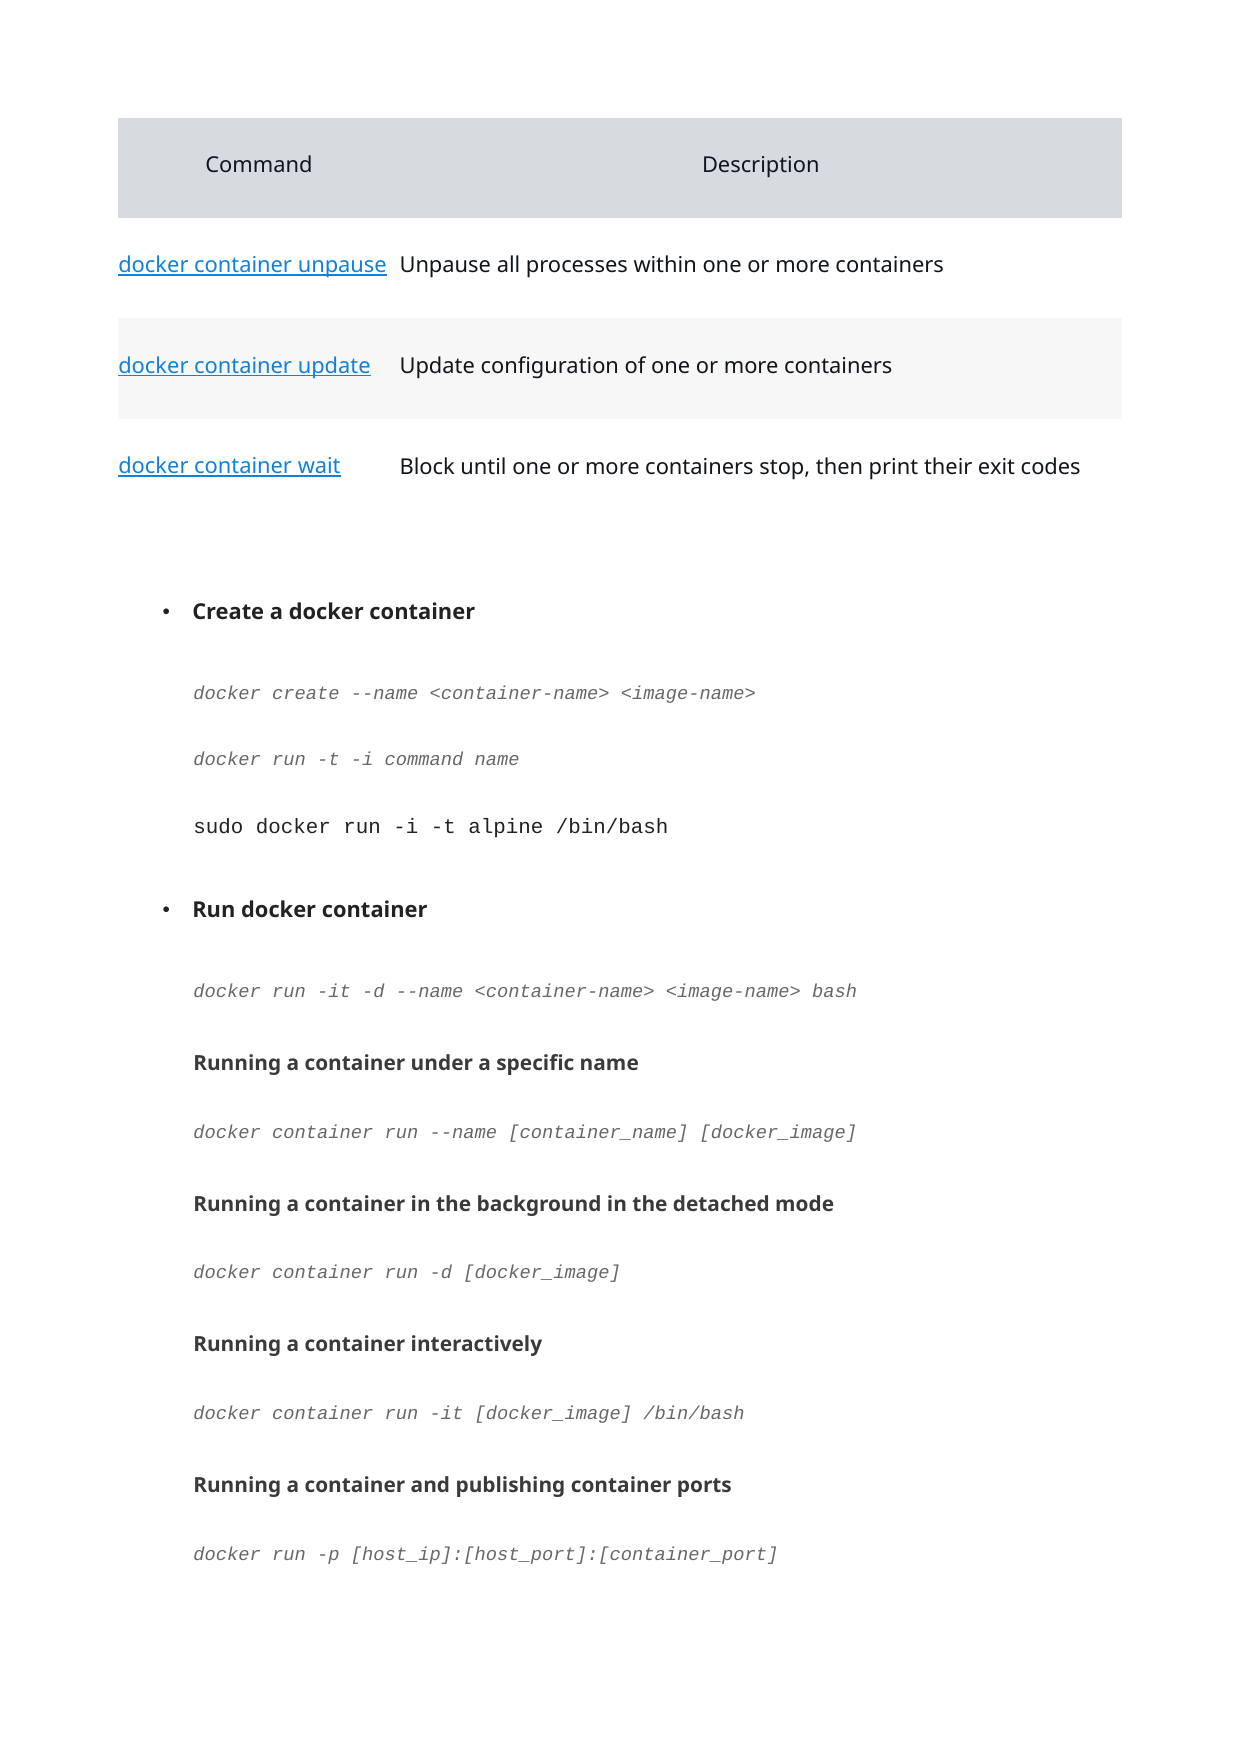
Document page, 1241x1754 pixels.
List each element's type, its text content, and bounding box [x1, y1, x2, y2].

text docker create --name <container-name> <image-name> [193, 684, 1122, 705]
list Create a docker container [162, 596, 1122, 626]
table_cell docker container update [118, 318, 399, 419]
text docker container run -d [docker_image] [193, 1263, 1122, 1284]
text Running a container under a specific name [193, 1048, 1122, 1076]
text docker container run -it [docker_image] /bin/bash [193, 1404, 1122, 1425]
text Running a container in the background in the detached mode [193, 1189, 1122, 1217]
text sudo docker run -i -t alpine /bin/bash [193, 816, 1122, 840]
table_cell Unpause all processes within one or more containers [399, 218, 1122, 318]
table_cell Update configuration of one or more containers [399, 318, 1122, 419]
text docker run -t -i command name [193, 750, 1122, 771]
text docker run -it -d --name <container-name> <image-name> bash [193, 982, 1122, 1003]
table_header Command [118, 118, 399, 218]
text docker run -p [host_ip]:[host_port]:[container_port] [193, 1545, 1122, 1566]
table_cell docker container wait [118, 419, 399, 519]
list Run docker container [162, 894, 1122, 924]
table_header Description [399, 118, 1122, 218]
table_cell Block until one or more containers stop, then print their exit codes [399, 419, 1122, 519]
text Running a container interactively [193, 1329, 1122, 1358]
table_cell docker container unpause [118, 218, 399, 318]
text docker container run --name [container_name] [docker_image] [193, 1123, 1122, 1144]
text Running a container and publishing container ports [193, 1470, 1122, 1498]
